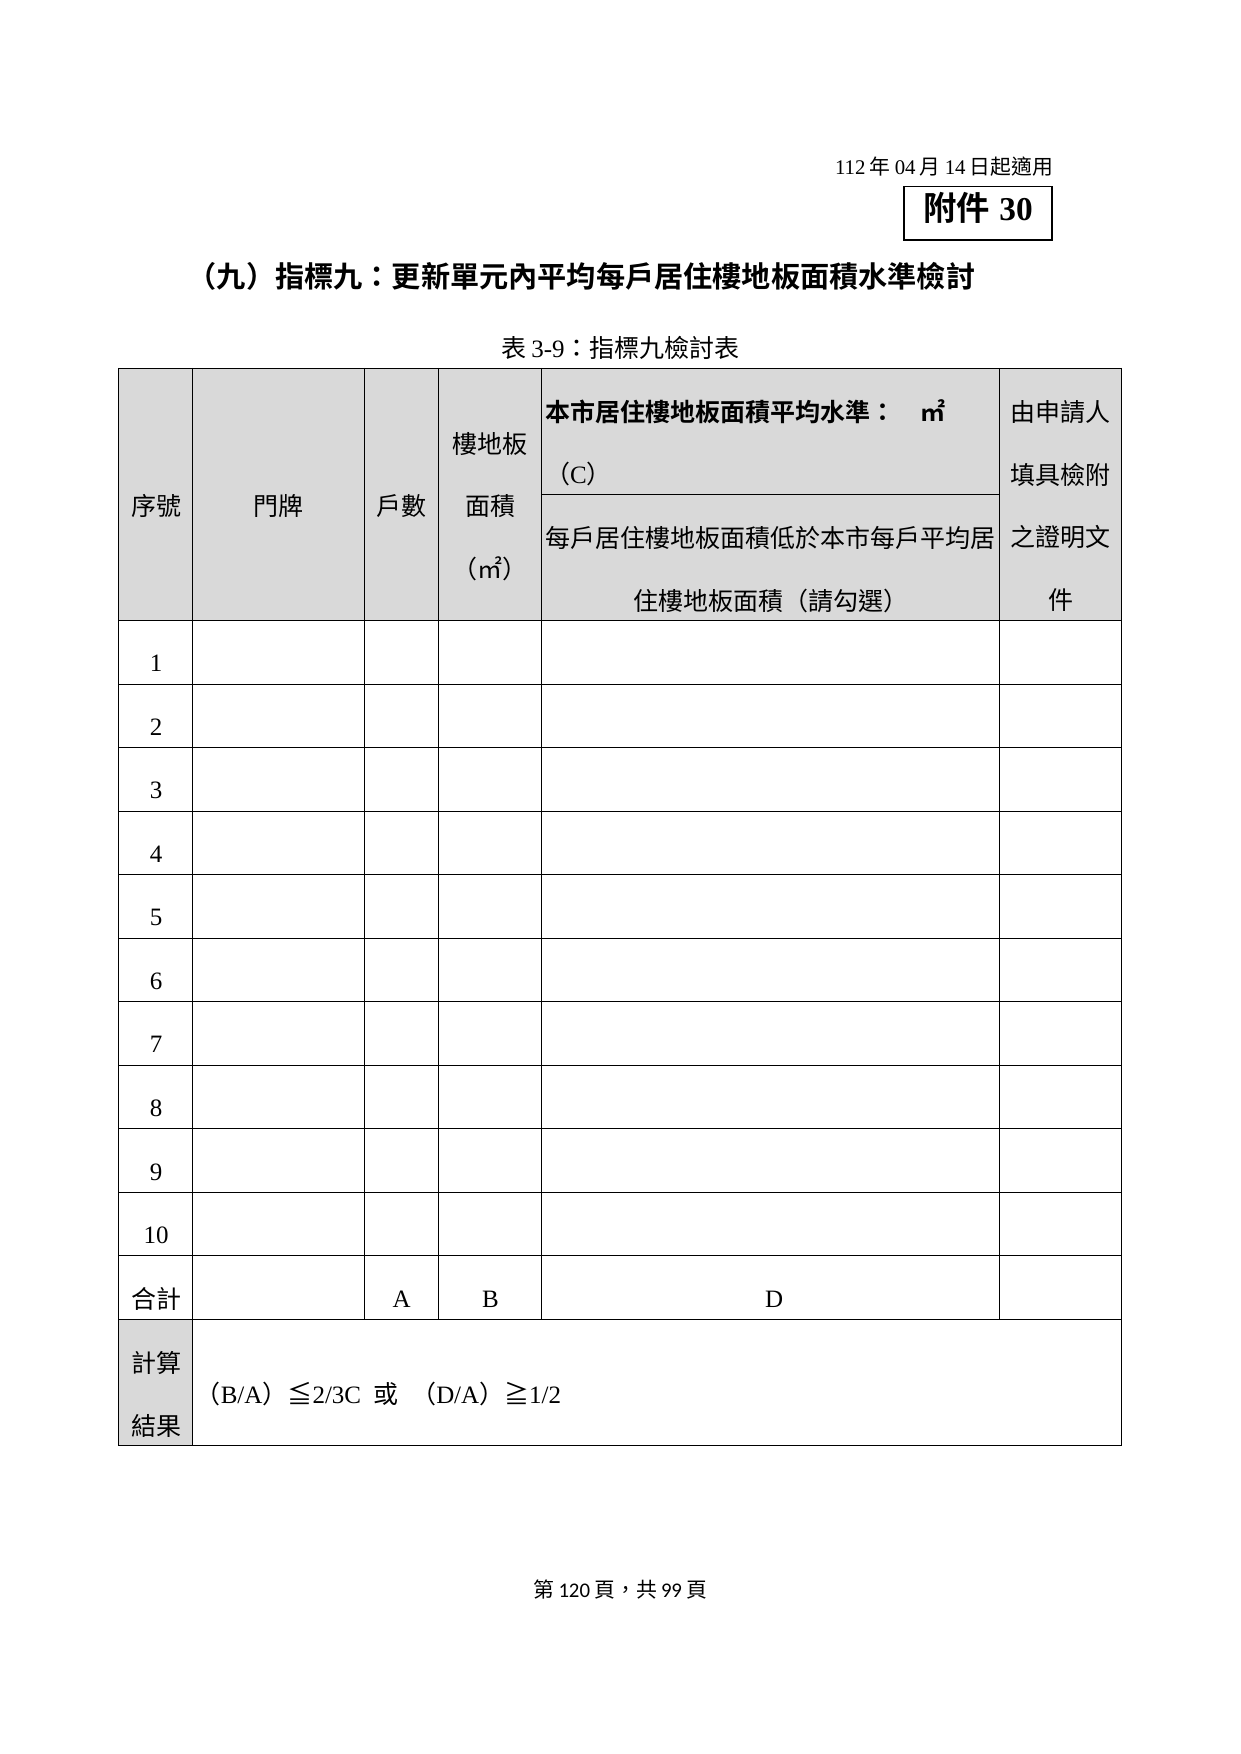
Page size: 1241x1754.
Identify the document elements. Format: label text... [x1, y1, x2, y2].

table_cell [439, 875, 541, 938]
table_cell 1 [119, 621, 192, 683]
table_cell （B/A）≦2/3C 或 （D/A）≧1/2 [193, 1320, 1121, 1445]
table_cell [1000, 1193, 1121, 1255]
table_cell [1000, 621, 1121, 683]
table_cell B [439, 1256, 541, 1319]
table_header 門牌 [193, 369, 364, 620]
table_cell 9 [119, 1129, 192, 1192]
table_cell [193, 1256, 364, 1319]
table_cell 4 [119, 812, 192, 874]
table_cell [365, 1129, 438, 1192]
table_cell 5 [119, 875, 192, 938]
table_cell [542, 748, 999, 811]
table_cell [439, 1002, 541, 1065]
table_cell 10 [119, 1193, 192, 1255]
table_cell [542, 1066, 999, 1128]
table_cell [542, 875, 999, 938]
table_cell 8 [119, 1066, 192, 1128]
table_header 由申請人填具檢附之證明文件 [1000, 369, 1121, 620]
table_cell [439, 621, 541, 683]
table_cell [365, 1193, 438, 1255]
table_cell [365, 621, 438, 683]
table_cell [542, 1129, 999, 1192]
table_cell [193, 875, 364, 938]
table_cell [365, 1002, 438, 1065]
table_cell [439, 812, 541, 874]
table_cell [193, 1002, 364, 1065]
table_cell [1000, 748, 1121, 811]
text 表3-9：指標九檢討表 [187, 305, 1053, 368]
table_header 本市居住樓地板面積平均水準： ㎡（C） [542, 369, 999, 494]
table_cell [365, 939, 438, 1001]
table_cell 2 [119, 685, 192, 747]
table_cell [365, 685, 438, 747]
table_cell [365, 1066, 438, 1128]
table_cell [439, 685, 541, 747]
table_cell [542, 1002, 999, 1065]
table_cell [193, 1193, 364, 1255]
table_cell [439, 939, 541, 1001]
table_cell 3 [119, 748, 192, 811]
text （九）指標九：更新單元內平均每戶居住樓地板面積水準檢討 [187, 233, 1053, 296]
table_cell D [542, 1256, 999, 1319]
table_cell [1000, 1129, 1121, 1192]
table_cell [1000, 812, 1121, 874]
table_cell [193, 939, 364, 1001]
table_cell [439, 1129, 541, 1192]
table_cell 合計 [119, 1256, 192, 1319]
table_cell 7 [119, 1002, 192, 1065]
table_cell [1000, 939, 1121, 1001]
table_cell [542, 1193, 999, 1255]
table_cell 每戶居住樓地板面積低於本市每戶平均居住樓地板面積（請勾選） [542, 495, 999, 620]
table_cell [365, 748, 438, 811]
table_cell A [365, 1256, 438, 1319]
table_cell [1000, 1002, 1121, 1065]
table_cell [193, 812, 364, 874]
table_cell 6 [119, 939, 192, 1001]
table_cell [365, 812, 438, 874]
table_header 樓地板面積（㎡） [439, 369, 541, 620]
table_cell [439, 748, 541, 811]
table_cell [1000, 685, 1121, 747]
table_cell [193, 621, 364, 683]
table_cell [365, 875, 438, 938]
table_cell [542, 812, 999, 874]
table_cell [193, 1129, 364, 1192]
table_cell [439, 1193, 541, 1255]
table_cell [439, 1066, 541, 1128]
table_cell [193, 685, 364, 747]
table_cell [1000, 875, 1121, 938]
table_cell 計算結果 [119, 1320, 192, 1445]
table_cell [542, 621, 999, 683]
table_cell [1000, 1066, 1121, 1128]
table_header 序號 [119, 369, 192, 620]
table_cell [193, 748, 364, 811]
table_cell [193, 1066, 364, 1128]
table_cell [1000, 1256, 1121, 1319]
table_cell [542, 685, 999, 747]
table_header 戶數 [365, 369, 438, 620]
table_cell [542, 939, 999, 1001]
